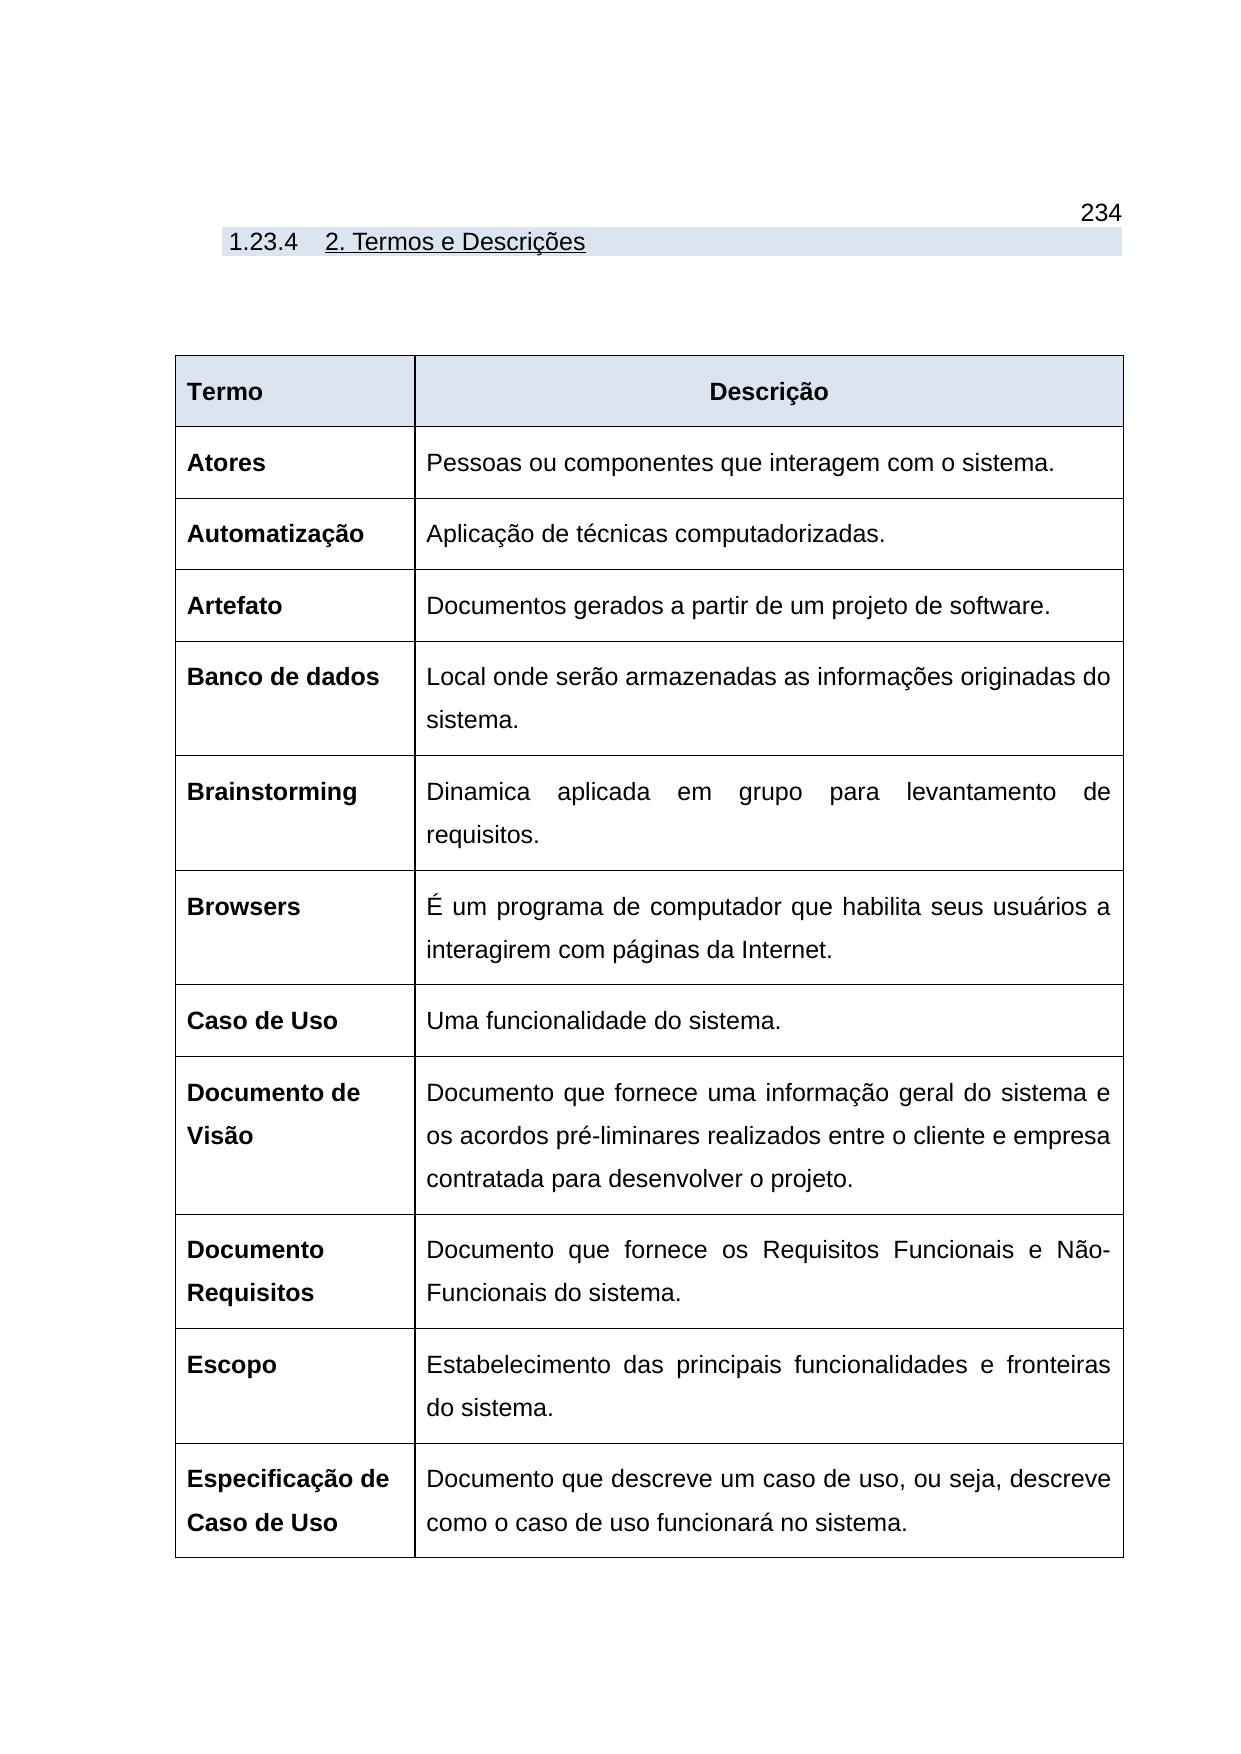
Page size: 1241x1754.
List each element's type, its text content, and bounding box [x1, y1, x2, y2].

table_cell Aplicação de técnicas computadorizadas. [416, 499, 1123, 569]
subtitle 2. Termos e Descrições [222, 227, 1122, 256]
table_cell Documento que fornece uma informação geral do sistema e os acordos pré-liminares realizados entre o cliente e empresa contratada para desenvolver o projeto. [416, 1057, 1123, 1213]
table_cell Uma funcionalidade do sistema. [416, 985, 1123, 1056]
table_cell Brainstorming [176, 756, 414, 870]
table_header Descrição [416, 356, 1123, 426]
table_cell Documento que fornece os Requisitos Funcionais e Não-Funcionais do sistema. [416, 1215, 1123, 1328]
table_cell Local onde serão armazenadas as informações originadas do sistema. [416, 642, 1123, 755]
table_cell Documento de Visão [176, 1057, 414, 1213]
table_cell Caso de Uso [176, 985, 414, 1056]
table_cell Pessoas ou componentes que interagem com o sistema. [416, 427, 1123, 498]
table_cell Documento que descreve um caso de uso, ou seja, descreve como o caso de uso funcionará no sistema. [416, 1444, 1123, 1557]
table_cell Dinamica aplicada em grupo para levantamento de requisitos. [416, 756, 1123, 870]
table_cell Escopo [176, 1329, 414, 1443]
table_cell É um programa de computador que habilita seus usuários a interagirem com páginas da Internet. [416, 871, 1123, 984]
table_cell Artefato [176, 570, 414, 641]
table_cell Documento Requisitos [176, 1215, 414, 1328]
table_cell Browsers [176, 871, 414, 984]
table_cell Documentos gerados a partir de um projeto de software. [416, 570, 1123, 641]
table_header Termo [176, 356, 414, 426]
table_cell Estabelecimento das principais funcionalidades e fronteiras do sistema. [416, 1329, 1123, 1443]
table_cell Atores [176, 427, 414, 498]
table_cell Automatização [176, 499, 414, 569]
table_cell Especificação de Caso de Uso [176, 1444, 414, 1557]
table_cell Banco de dados [176, 642, 414, 755]
